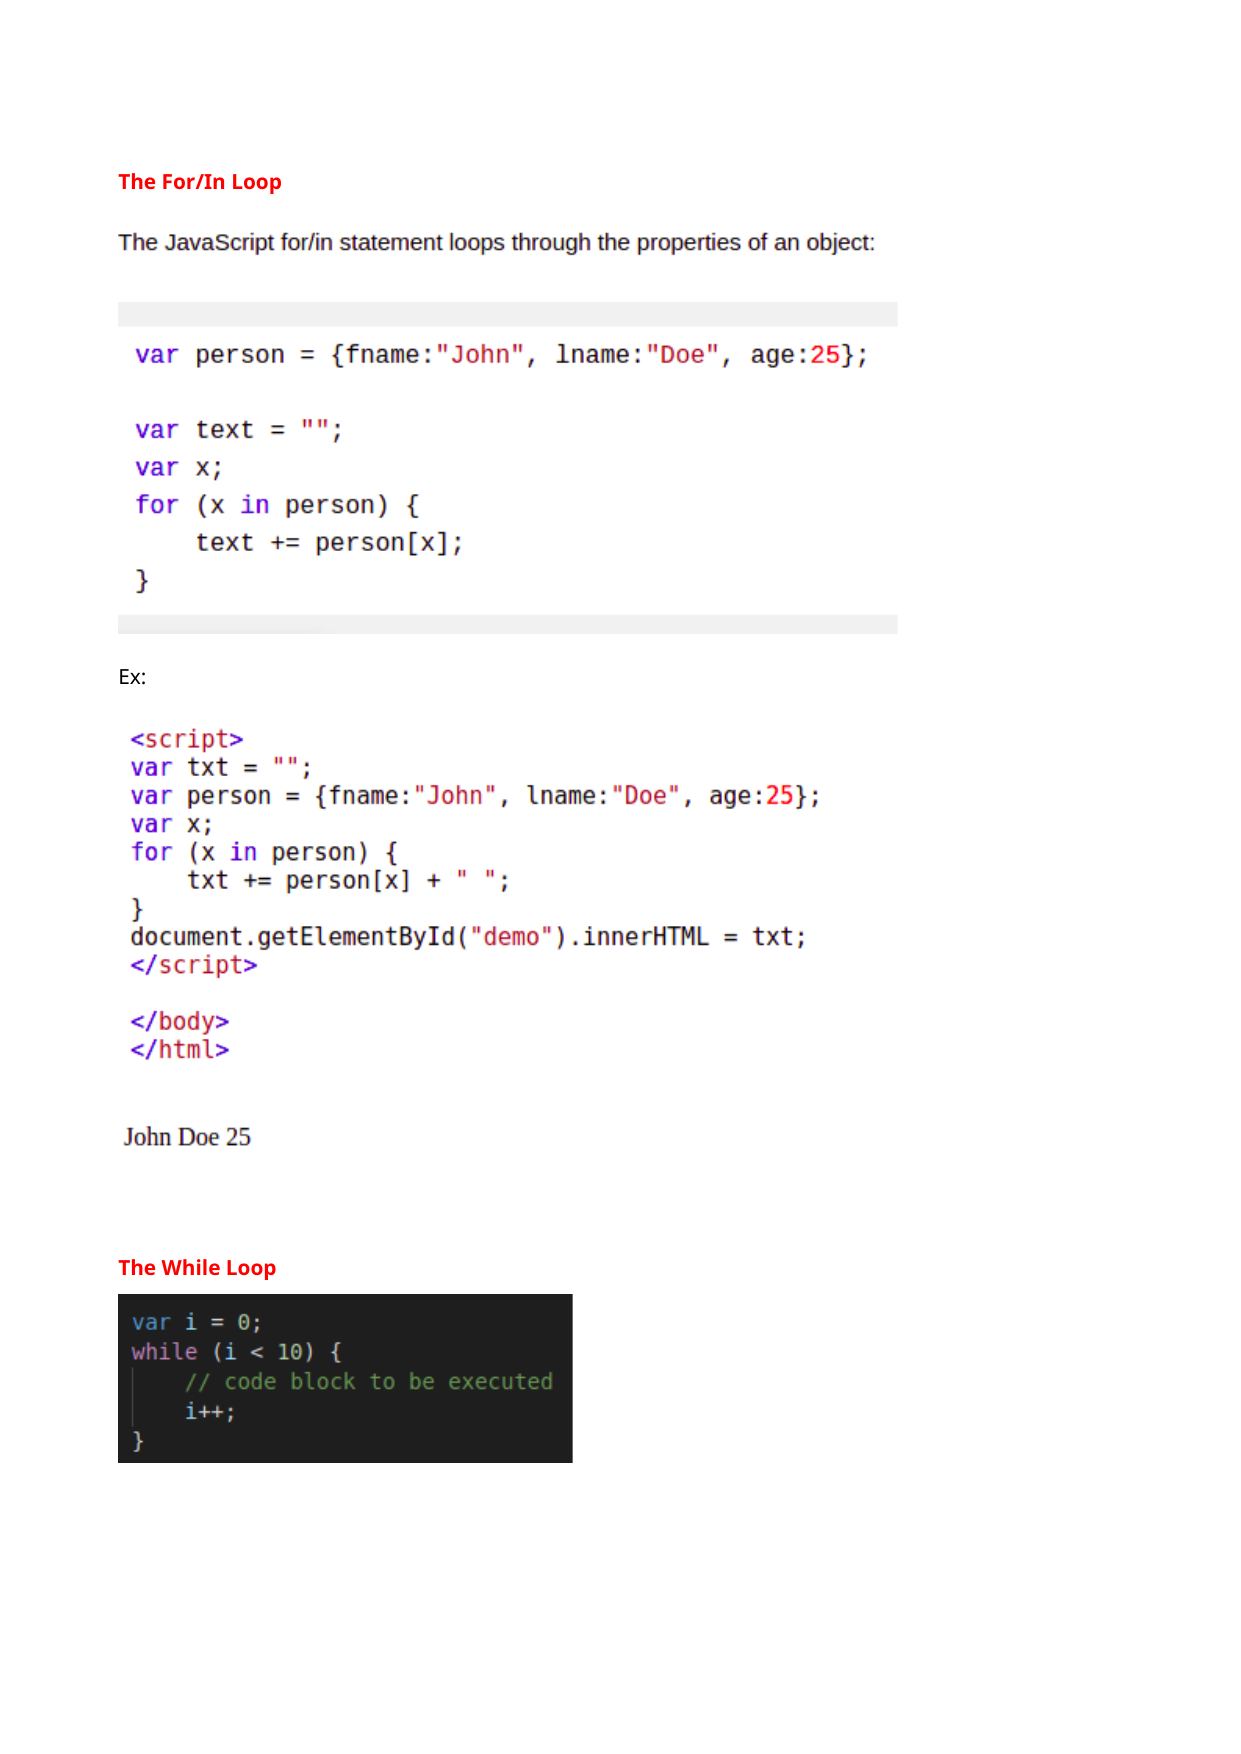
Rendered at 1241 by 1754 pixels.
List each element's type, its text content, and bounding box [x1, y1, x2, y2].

picture [118, 1102, 270, 1176]
subtitle The For/In Loop [118, 167, 1122, 196]
picture [118, 1294, 573, 1463]
picture [118, 718, 833, 1074]
picture [118, 302, 898, 634]
subtitle The While Loop [118, 1253, 1122, 1282]
text Ex: [118, 662, 1122, 691]
picture [118, 208, 897, 274]
